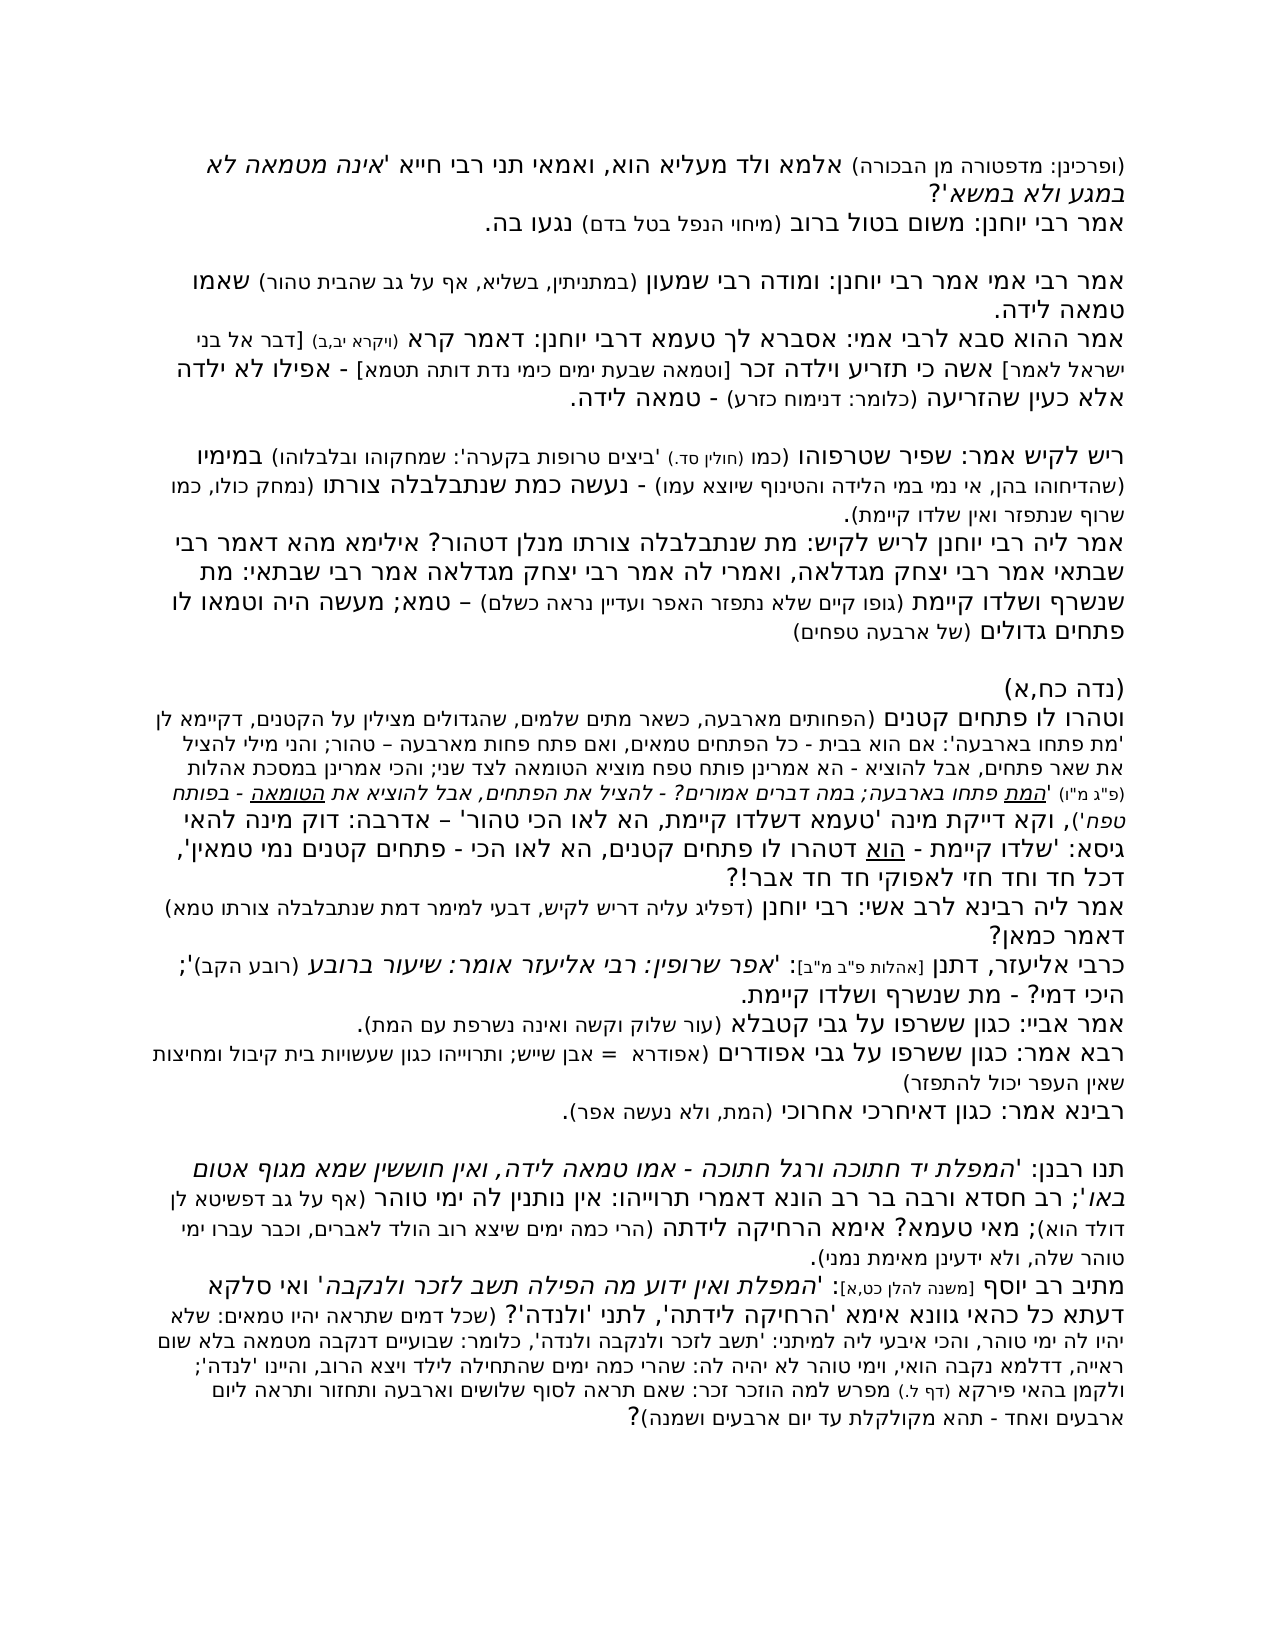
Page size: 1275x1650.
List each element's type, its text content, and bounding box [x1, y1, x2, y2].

text רבא אמר: כגון ששרפו על גבי אפודרים (אפודרא = אבן שייש; ותרוייהו כגון שעשויות בית קיבול ומחיצות שאין העפר יכול להתפזר) [150, 1038, 1125, 1097]
text אמר אביי: כגון ששרפו על גבי קטבלא (עור שלוק וקשה ואינה נשרפת עם המת). [150, 1009, 1125, 1038]
text (ופרכינן: מדפטורה מן הבכורה) אלמא ולד מעליא הוא, ואמאי תני רבי חייא 'אינה מטמאה לא במגע ולא במשא'? [150, 150, 1125, 208]
text אמר ליה רבי יוחנן לריש לקיש: מת שנתבלבלה צורתו מנלן דטהור? אילימא מהא דאמר רבי שבתאי אמר רבי יצחק מגדלאה, ואמרי לה אמר רבי יצחק מגדלאה אמר רבי שבתאי: מת שנשרף ושלדו קיימת (גופו קיים שלא נתפזר האפר ועדיין נראה כשלם) – טמא; מעשה היה וטמאו לו פתחים גדולים (של ארבעה טפחים) [150, 528, 1125, 645]
text אמר ההוא סבא לרבי אמי: אסברא לך טעמא דרבי יוחנן: דאמר קרא (ויקרא יב,ב) [דבר אל בני ישראל לאמר] אשה כי תזריע וילדה זכר [וטמאה שבעת ימים כימי נדת דותה תטמא] - אפילו לא ילדה אלא כעין שהזריעה (כלומר: דנימוח כזרע) - טמאה לידה. [150, 324, 1125, 412]
text ריש לקיש אמר: שפיר שטרפוהו (כמו (חולין סד.) 'ביצים טרופות בקערה': שמחקוהו ובלבלוהו) במימיו (שהדיחוהו בהן, אי נמי במי הלידה והטינוף שיוצא עמו) - נעשה כמת שנתבלבלה צורתו (נמחק כולו, כמו שרוף שנתפזר ואין שלדו קיימת). [150, 441, 1125, 528]
text אמר ליה רבינא לרב אשי: רבי יוחנן (דפליג עליה דריש לקיש, דבעי למימר דמת שנתבלבלה צורתו טמא) דאמר כמאן? [150, 892, 1125, 951]
text רבינא אמר: כגון דאיחרכי אחרוכי (המת, ולא נעשה אפר). [150, 1097, 1125, 1126]
text אמר רבי אמי אמר רבי יוחנן: ומודה רבי שמעון (במתניתין, בשליא, אף על גב שהבית טהור) שאמו טמאה לידה. [150, 266, 1125, 324]
text (נדה כח,א) [150, 674, 1125, 703]
text וטהרו לו פתחים קטנים (הפחותים מארבעה, כשאר מתים שלמים, שהגדולים מצילין על הקטנים, דקיימא לן 'מת פתחו בארבעה': אם הוא בבית - כל הפתחים טמאים, ואם פתח פחות מארבעה – טהור; והני מילי להציל את שאר פתחים, אבל להוציא - הא אמרינן פותח טפח מוציא הטומאה לצד שני; והכי אמרינן במסכת אהלות (פ"ג מ"ו) 'המת פתחו בארבעה; במה דברים אמורים? - להציל את הפתחים, אבל להוציא את הטומאה - בפותח טפח'), וקא דייקת מינה 'טעמא דשלדו קיימת, הא לאו הכי טהור' – אדרבה: דוק מינה להאי גיסא: 'שלדו קיימת - הוא דטהרו לו פתחים קטנים, הא לאו הכי - פתחים קטנים נמי טמאין', דכל חד וחד חזי לאפוקי חד חד אבר!? [150, 703, 1125, 892]
text תנו רבנן: 'המפלת יד חתוכה ורגל חתוכה - אמו טמאה לידה, ואין חוששין שמא מגוף אטום באו'; רב חסדא ורבה בר רב הונא דאמרי תרוייהו: אין נותנין לה ימי טוהר (אף על גב דפשיטא לן דולד הוא); מאי טעמא? אימא הרחיקה לידתה (הרי כמה ימים שיצא רוב הולד לאברים, וכבר עברו ימי טוהר שלה, ולא ידעינן מאימת נמני). [150, 1154, 1125, 1271]
text כרבי אליעזר, דתנן [אהלות פ"ב מ"ב]: 'אפר שרופין: רבי אליעזר אומר: שיעור ברובע (רובע הקב)'; היכי דמי? - מת שנשרף ושלדו קיימת. [150, 951, 1125, 1009]
text מתיב רב יוסף [משנה להלן כט,א]: 'המפלת ואין ידוע מה הפילה תשב לזכר ולנקבה' ואי סלקא דעתא כל כהאי גוונא אימא 'הרחיקה לידתה', לתני 'ולנדה'? (שכל דמים שתראה יהיו טמאים: שלא יהיו לה ימי טוהר, והכי איבעי ליה למיתני: 'תשב לזכר ולנקבה ולנדה', כלומר: שבועיים דנקבה מטמאה בלא שום ראייה, דדלמא נקבה הואי, וימי טוהר לא יהיה לה: שהרי כמה ימים שהתחילה לילד ויצא הרוב, והיינו 'לנדה'; ולקמן בהאי פירקא (דף ל.) מפרש למה הוזכר זכר: שאם תראה לסוף שלושים וארבעה ותחזור ותראה ליום ארבעים ואחד - תהא מקולקלת עד יום ארבעים ושמנה)? [150, 1271, 1125, 1431]
text אמר רבי יוחנן: משום בטול ברוב (מיחוי הנפל בטל בדם) נגעו בה. [150, 208, 1125, 237]
